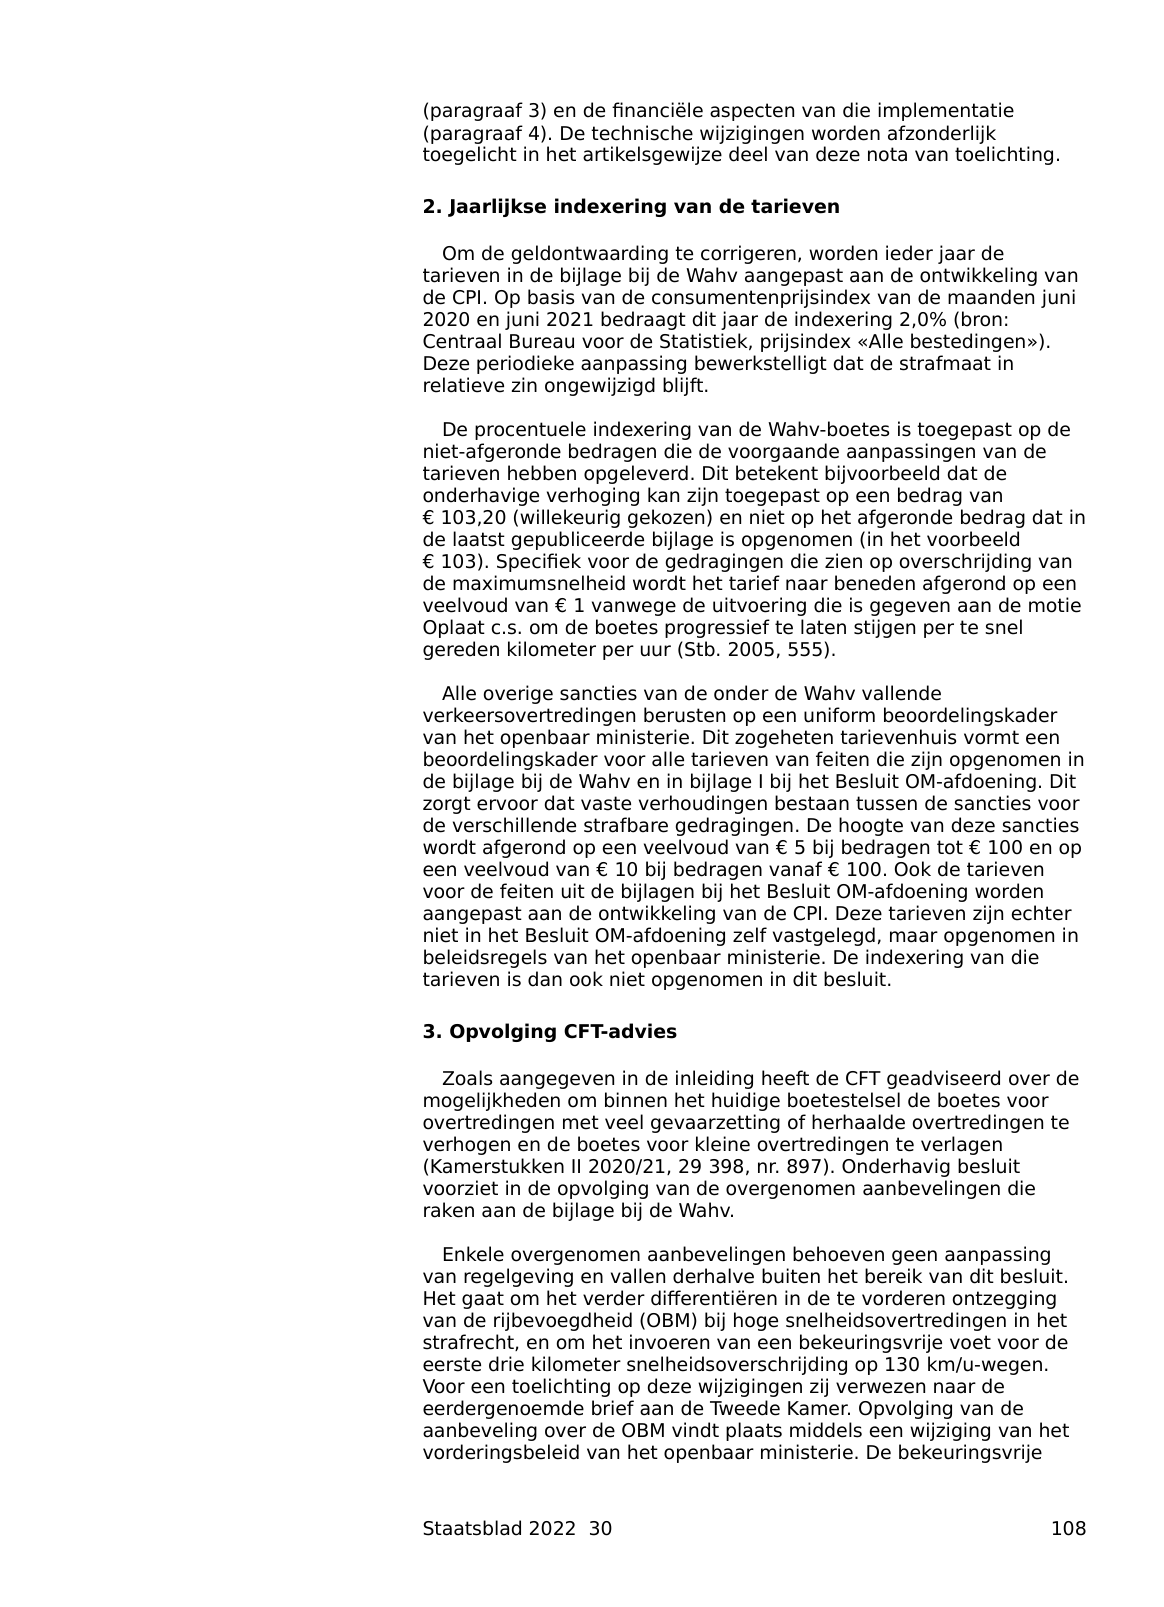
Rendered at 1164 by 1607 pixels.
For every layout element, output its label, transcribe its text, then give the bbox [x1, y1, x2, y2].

text Om de geldontwaarding te corrigeren, worden ieder jaar de tarieven in de bijlage bij de Wahv aangepast aan de ontwikkeling van de CPI. Op basis van de consumentenprijsindex van de maanden juni 2020 en juni 2021 bedraagt dit jaar de indexering 2,0% (bron: Centraal Bureau voor de Statistiek, prijsindex «Alle bestedingen»). Deze periodieke aanpassing bewerkstelligt dat de strafmaat in relatieve zin ongewijzigd blijft. [422, 243, 1087, 397]
text Zoals aangegeven in de inleiding heeft de CFT geadviseerd over de mogelijkheden om binnen het huidige boetestelsel de boetes voor overtredingen met veel gevaarzetting of herhaalde overtredingen te verhogen en de boetes voor kleine overtredingen te verlagen (Kamerstukken II 2020/21, 29 398, nr. 897). Onderhavig besluit voorziet in de opvolging van de overgenomen aanbevelingen die raken aan de bijlage bij de Wahv. [422, 1068, 1087, 1222]
subtitle 3. Opvolging CFT-advies [422, 1021, 1087, 1043]
text (paragraaf 3) en de financiële aspecten van die implementatie (paragraaf 4). De technische wijzigingen worden afzonderlijk toegelicht in het artikelsgewijze deel van deze nota van toelichting. [422, 100, 1087, 166]
subtitle 2. Jaarlijkse indexering van de tarieven [422, 196, 1087, 218]
text De procentuele indexering van de Wahv-boetes is toegepast op de niet-afgeronde bedragen die de voorgaande aanpassingen van de tarieven hebben opgeleverd. Dit betekent bijvoorbeeld dat de onderhavige verhoging kan zijn toegepast op een bedrag van € 103,20 (willekeurig gekozen) en niet op het afgeronde bedrag dat in de laatst gepubliceerde bijlage is opgenomen (in het voorbeeld € 103). Specifiek voor de gedragingen die zien op overschrijding van de maximumsnelheid wordt het tarief naar beneden afgerond op een veelvoud van € 1 vanwege de uitvoering die is gegeven aan de motie Oplaat c.s. om de boetes progressief te laten stijgen per te snel gereden kilometer per uur (Stb. 2005, 555). [422, 419, 1087, 661]
text Enkele overgenomen aanbevelingen behoeven geen aanpassing van regelgeving en vallen derhalve buiten het bereik van dit besluit. Het gaat om het verder differentiëren in de te vorderen ontzegging van de rijbevoegdheid (OBM) bij hoge snelheidsovertredingen in het strafrecht, en om het invoeren van een bekeuringsvrije voet voor de eerste drie kilometer snelheidsoverschrijding op 130 km/u-wegen. Voor een toelichting op deze wijzigingen zij verwezen naar de eerdergenoemde brief aan de Tweede Kamer. Opvolging van de aanbeveling over de OBM vindt plaats middels een wijziging van het vorderingsbeleid van het openbaar ministerie. De bekeuringsvrije [422, 1244, 1087, 1464]
text Alle overige sancties van de onder de Wahv vallende verkeersovertredingen berusten op een uniform beoordelingskader van het openbaar ministerie. Dit zogeheten tarievenhuis vormt een beoordelingskader voor alle tarieven van feiten die zijn opgenomen in de bijlage bij de Wahv en in bijlage I bij het Besluit OM-afdoening. Dit zorgt ervoor dat vaste verhoudingen bestaan tussen de sancties voor de verschillende strafbare gedragingen. De hoogte van deze sancties wordt afgerond op een veelvoud van € 5 bij bedragen tot € 100 en op een veelvoud van € 10 bij bedragen vanaf € 100. Ook de tarieven voor de feiten uit de bijlagen bij het Besluit OM-afdoening worden aangepast aan de ontwikkeling van de CPI. Deze tarieven zijn echter niet in het Besluit OM-afdoening zelf vastgelegd, maar opgenomen in beleidsregels van het openbaar ministerie. De indexering van die tarieven is dan ook niet opgenomen in dit besluit. [422, 683, 1087, 991]
